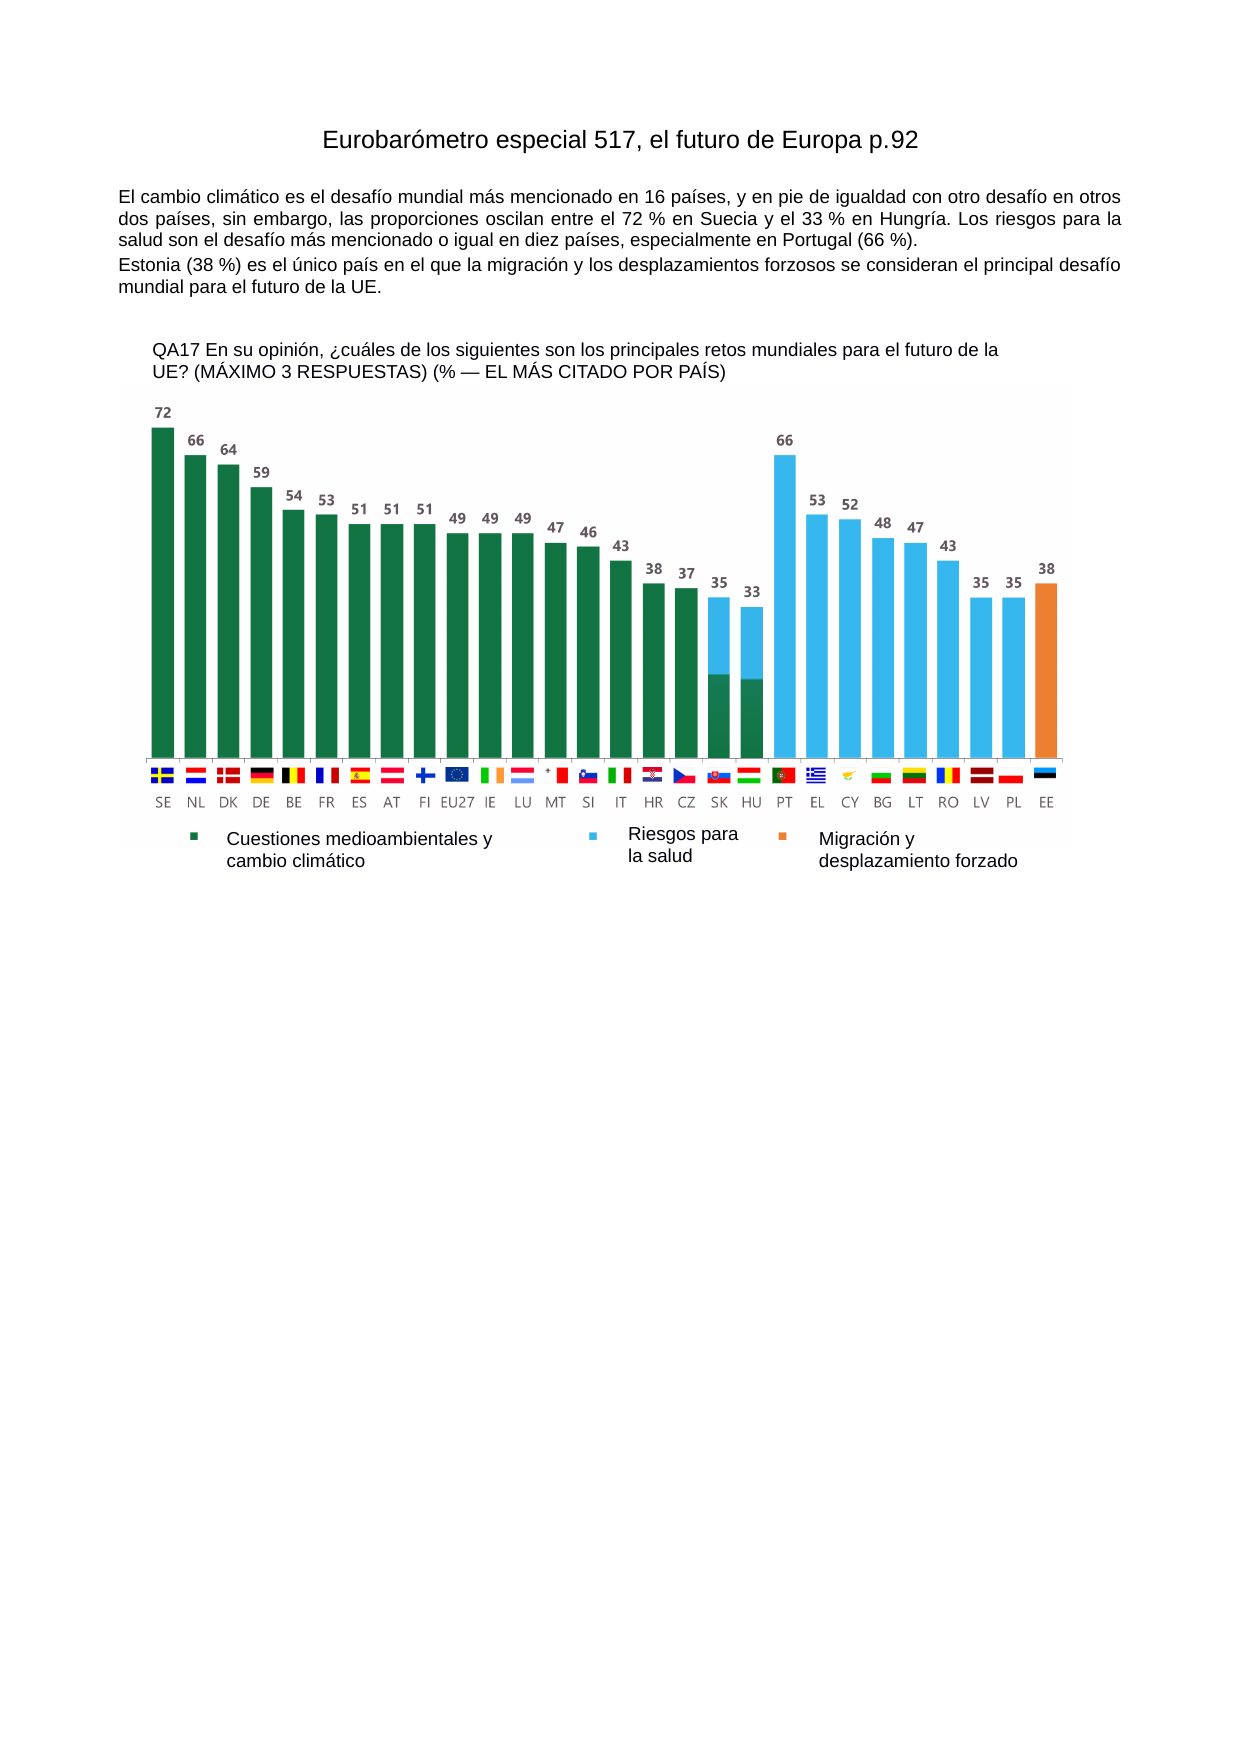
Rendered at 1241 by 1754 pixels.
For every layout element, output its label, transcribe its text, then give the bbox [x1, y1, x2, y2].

text El cambio climático es el desafío mundial más mencionado en 16 países, y en pie de igualdad con otro desafío en otros dos países, sin embargo, las proporciones oscilan entre el 72 % en Suecia y el 33 % en Hungría. Los riesgos para la salud son el desafío más mencionado o igual en diez países, especialmente en Portugal (66 %). [118, 186, 1122, 251]
picture [118, 385, 1071, 848]
text Estonia (38 %) es el único país en el que la migración y los desplazamientos forzosos se consideran el principal desafío mundial para el futuro de la UE. [118, 254, 1122, 297]
